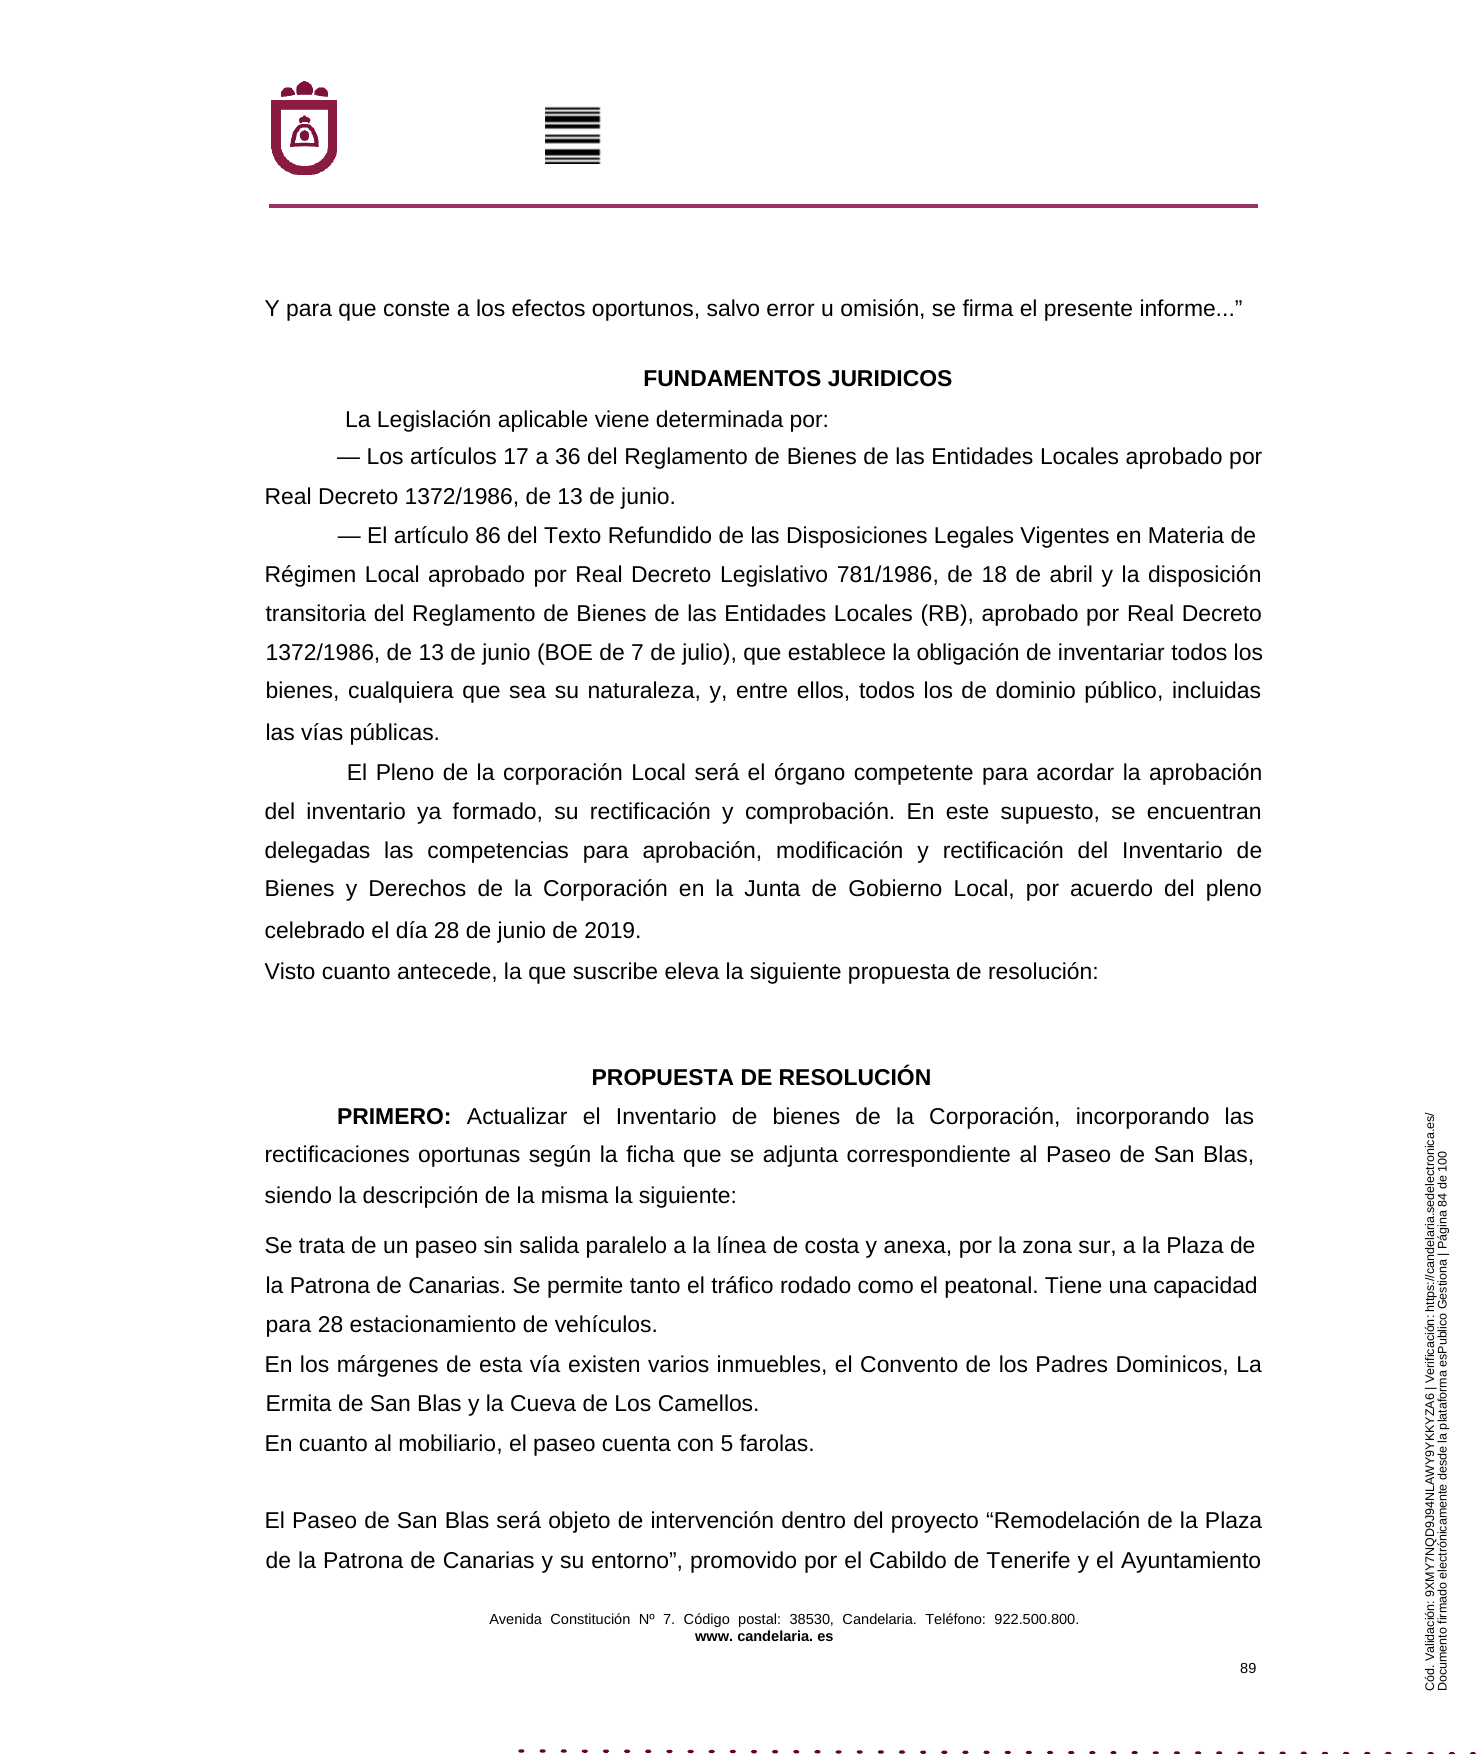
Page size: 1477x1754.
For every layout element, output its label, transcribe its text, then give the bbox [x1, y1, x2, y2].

text PRIMERO: Actualizar el Inventario de bienes de la Corporación, incorporando las rectificaciones oportunas según la ficha que se adjunta correspondiente al Paseo de San Blas, siendo la descripción de la misma la siguiente: [264, 1103, 1255, 1209]
text La Legislación aplicable viene determinada por: [338, 404, 1263, 433]
text Se trata de un paseo sin salida paralelo a la línea de costa y anexa, por la zona sur, a la Plaza de la Patrona de Canarias. Se permite tanto el tráfico rodado como el peatonal. Tiene una capacidad para 28 estacionamiento de vehículos. [264, 1232, 1269, 1337]
text — El artículo 86 del Texto Refundido de las Disposiciones Legales Vigentes en Materia de [251, 522, 1262, 548]
subtitle PROPUESTA DE RESOLUCIÓN [333, 1062, 1196, 1090]
text Régimen Local aprobado por Real Decreto Legislativo 781/1986, de 18 de abril y la disposición transitoria del Reglamento de Bienes de las Entidades Locales (RB), aprobado por Real Decreto 1372/1986, de 13 de junio (BOE de 7 de julio), que establece la obligación de inventariar todos los bienes, cualquiera que sea su naturaleza, y, entre ellos, todos los de dominio público, incluidas las vías públicas. [264, 561, 1263, 746]
text En cuanto al mobiliario, el paseo cuenta con 5 farolas. [264, 1429, 1263, 1456]
text Visto cuanto antecede, la que suscribe eleva la siguiente propuesta de resolución: [264, 958, 1263, 984]
text El Pleno de la corporación Local será el órgano competente para acordar la aprobación del inventario ya formado, su rectificación y comprobación. En este supuesto, se encuentran delegadas las competencias para aprobación, modificación y rectificación del Inventario de Bienes y Derechos de la Corporación en la Junta de Gobierno Local, por acuerdo del pleno celebrado el día 28 de junio de 2019. [264, 759, 1263, 944]
text En los márgenes de esta vía existen varios inmuebles, el Convento de los Padres Dominicos, La Ermita de San Blas y la Cueva de Los Camellos. [264, 1351, 1263, 1416]
text Y para que conste a los efectos oportunos, salvo error u omisión, se firma el presente informe...” [264, 295, 1263, 322]
text — Los artículos 17 a 36 del Reglamento de Bienes de las Entidades Locales aprobado por Real Decreto 1372/1986, de 13 de junio. [264, 443, 1263, 510]
subtitle FUNDAMENTOS JURIDICOS [333, 363, 1269, 391]
text El Paseo de San Blas será objeto de intervención dentro del proyecto “Remodelación de la Plaza de la Patrona de Canarias y su entorno”, promovido por el Cabildo de Tenerife y el Ayuntamiento [264, 1507, 1263, 1573]
